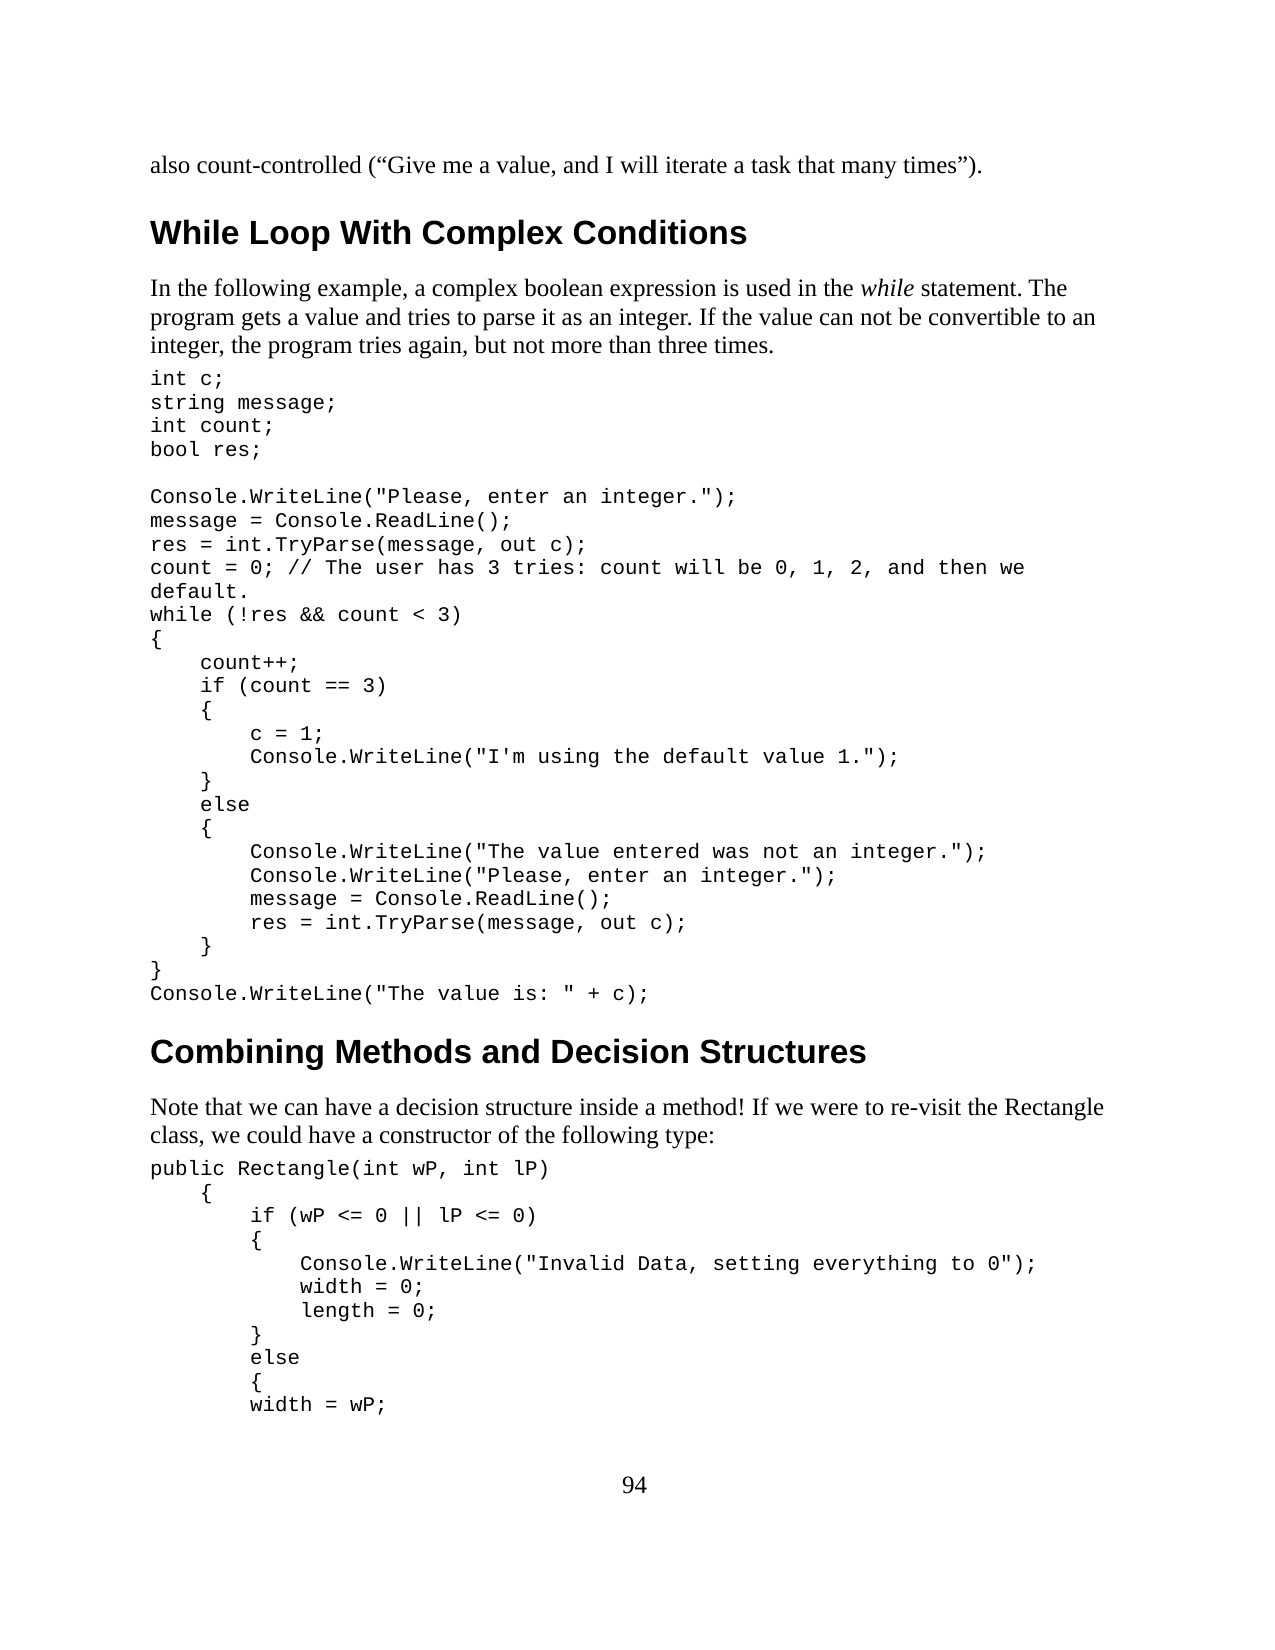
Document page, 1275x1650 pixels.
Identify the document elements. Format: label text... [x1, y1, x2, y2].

text int count; [150, 415, 1125, 439]
text Console.WriteLine("The value is: " + c); [150, 983, 1125, 1006]
text string message; [150, 392, 1125, 415]
text bool res; [150, 439, 1125, 463]
text while (!res && count < 3) [150, 604, 1125, 628]
text width = 0; [150, 1276, 1125, 1300]
text public Rectangle(int wP, int lP) [150, 1158, 1125, 1182]
text else [150, 1347, 1125, 1371]
text { [150, 1371, 1125, 1394]
text { [150, 1229, 1125, 1253]
text else [150, 794, 1125, 817]
text } [150, 936, 1125, 959]
text count = 0; // The user has 3 tries: count will be 0, 1, 2, and then we default. [150, 557, 1125, 604]
text } [150, 1323, 1125, 1347]
subtitle While Loop With Complex Conditions [150, 213, 1125, 251]
text Console.WriteLine("The value entered was not an integer."); [150, 841, 1125, 864]
text { [150, 817, 1125, 841]
text if (wP <= 0 || lP <= 0) [150, 1205, 1125, 1229]
text res = int.TryParse(message, out c); [150, 533, 1125, 557]
text also count-controlled (“Give me a value, and I will iterate a task that many times”). [150, 150, 1125, 179]
text length = 0; [150, 1300, 1125, 1323]
text res = int.TryParse(message, out c); [150, 912, 1125, 936]
text { [150, 628, 1125, 652]
text { [150, 699, 1125, 723]
text if (count == 3) [150, 675, 1125, 699]
text message = Console.ReadLine(); [150, 510, 1125, 533]
text { [150, 1182, 1125, 1205]
subtitle Combining Methods and Decision Structures [150, 1031, 1125, 1070]
text } [150, 959, 1125, 983]
text count++; [150, 652, 1125, 675]
text Note that we can have a decision structure inside a method! If we were to re-visit the Rectangle class, we could have a constructor of the following type: [150, 1092, 1125, 1149]
text Console.WriteLine("Please, enter an integer."); [150, 864, 1125, 888]
text In the following example, a complex boolean expression is used in the while statement. The program gets a value and tries to parse it as an integer. If the value can not be convertible to an integer, the program tries again, but not more than three times. [150, 273, 1125, 359]
text int c; [150, 368, 1125, 392]
text } [150, 770, 1125, 794]
text width = wP; [150, 1394, 1125, 1418]
text message = Console.ReadLine(); [150, 888, 1125, 912]
text Console.WriteLine("Please, enter an integer."); [150, 486, 1125, 510]
text c = 1; [150, 723, 1125, 746]
text Console.WriteLine("Invalid Data, setting everything to 0"); [150, 1253, 1125, 1276]
text Console.WriteLine("I'm using the default value 1."); [150, 746, 1125, 770]
